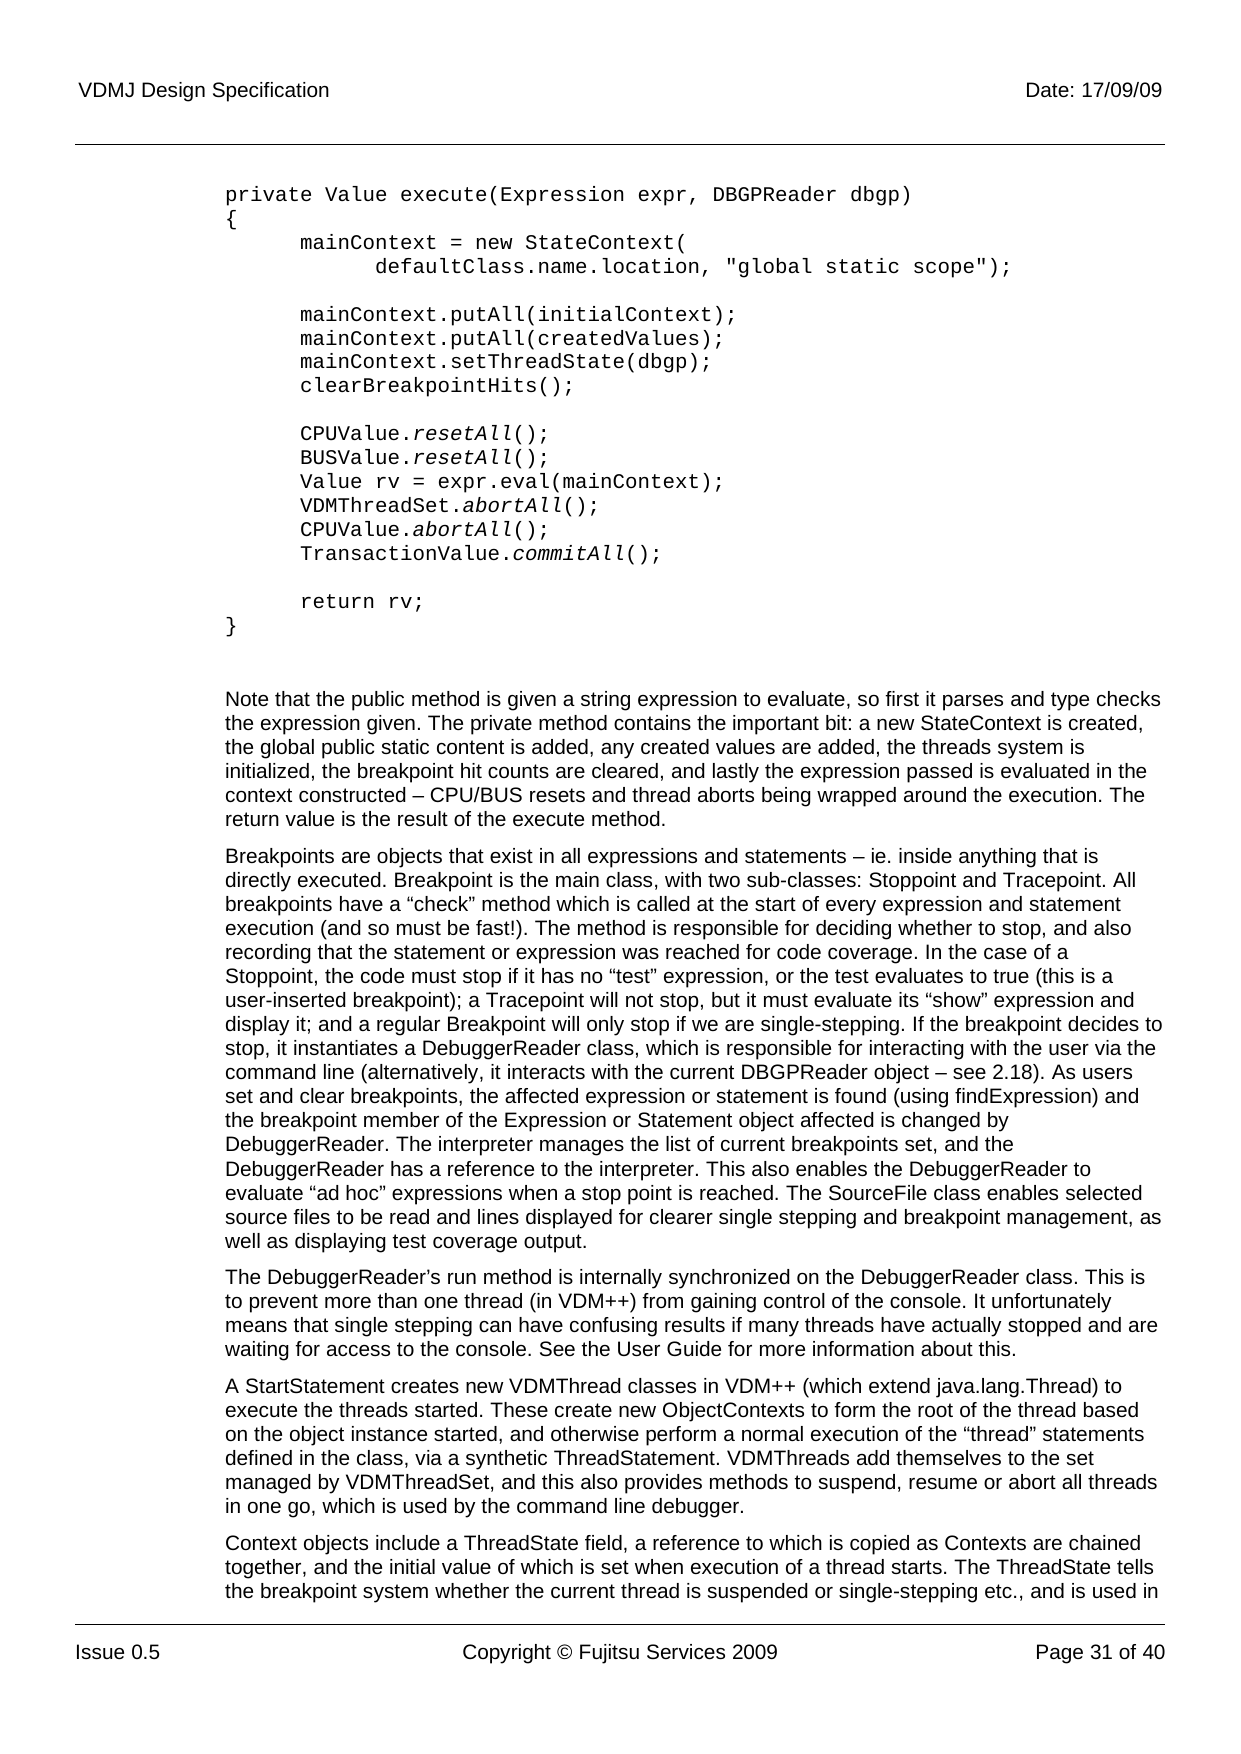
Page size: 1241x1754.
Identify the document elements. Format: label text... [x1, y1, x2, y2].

text CPUValue.abortAll(); [225, 519, 1165, 543]
text Note that the public method is given a string expression to evaluate, so first it parses and type checks the expression given. The private method contains the important bit: a new StateContext is created, the global public static content is added, any created values are added, the threads system is initialized, the breakpoint hit counts are cleared, and lastly the expression passed is evaluated in the context constructed – CPU/BUS resets and thread aborts being wrapped around the execution. The return value is the result of the execute method. [225, 687, 1165, 831]
text mainContext.putAll(initialContext); [225, 303, 1165, 327]
text defaultClass.name.location, "global static scope"); [225, 256, 1165, 279]
text return rv; [225, 591, 1165, 615]
text Breakpoints are objects that exist in all expressions and statements – ie. inside anything that is directly executed. Breakpoint is the main class, with two sub-classes: Stoppoint and Tracepoint. All breakpoints have a “check” method which is called at the start of every expression and statement execution (and so must be fast!). The method is responsible for deciding whether to stop, and also recording that the statement or expression was reached for code coverage. In the case of a Stoppoint, the code must stop if it has no “test” expression, or the test evaluates to true (this is a user-inserted breakpoint); a Tracepoint will not stop, but it must evaluate its “show” expression and display it; and a regular Breakpoint will only stop if we are single-stepping. If the breakpoint decides to stop, it instantiates a DebuggerReader class, which is responsible for interacting with the user via the command line (alternatively, it interacts with the current DBGPReader object – see 2.18). As users set and clear breakpoints, the affected expression or statement is found (using findExpression) and the breakpoint member of the Expression or Statement object affected is changed by DebuggerReader. The interpreter manages the list of current breakpoints set, and the DebuggerReader has a reference to the interpreter. This also enables the DebuggerReader to evaluate “ad hoc” expressions when a stop point is reached. The SourceFile class enables selected source files to be read and lines displayed for clearer single stepping and breakpoint management, as well as displaying test coverage output. [225, 844, 1165, 1253]
text The DebuggerReader’s run method is internally synchronized on the DebuggerReader class. This is to prevent more than one thread (in VDM++) from gaining control of the console. It unfortunately means that single stepping can have confusing results if many threads have actually stopped and are waiting for access to the console. See the User Guide for more information about this. [225, 1265, 1165, 1361]
text mainContext.putAll(createdValues); [225, 327, 1165, 351]
text } [225, 615, 1165, 639]
text VDMThreadSet.abortAll(); [225, 495, 1165, 519]
text { [225, 208, 1165, 232]
text mainContext = new StateContext( [225, 232, 1165, 256]
text Value rv = expr.eval(mainContext); [225, 471, 1165, 495]
text TransactionValue.commitAll(); [225, 543, 1165, 567]
text clearBreakpointHits(); [225, 375, 1165, 399]
text Context objects include a ThreadState field, a reference to which is copied as Contexts are chained together, and the initial value of which is set when execution of a thread starts. The ThreadState tells the breakpoint system whether the current thread is suspended or single-stepping etc., and is used in [225, 1531, 1165, 1603]
text BUSValue.resetAll(); [225, 447, 1165, 471]
text A StartStatement creates new VDMThread classes in VDM++ (which extend java.lang.Thread) to execute the threads started. These create new ObjectContexts to form the root of the thread based on the object instance started, and otherwise perform a normal execution of the “thread” statements defined in the class, via a synthetic ThreadStatement. VDMThreads add themselves to the set managed by VDMThreadSet, and this also provides methods to suspend, resume or abort all threads in one go, which is used by the command line debugger. [225, 1374, 1165, 1518]
text private Value execute(Expression expr, DBGPReader dbgp) [225, 184, 1165, 208]
text mainContext.setThreadState(dbgp); [225, 351, 1165, 375]
text CPUValue.resetAll(); [225, 423, 1165, 447]
